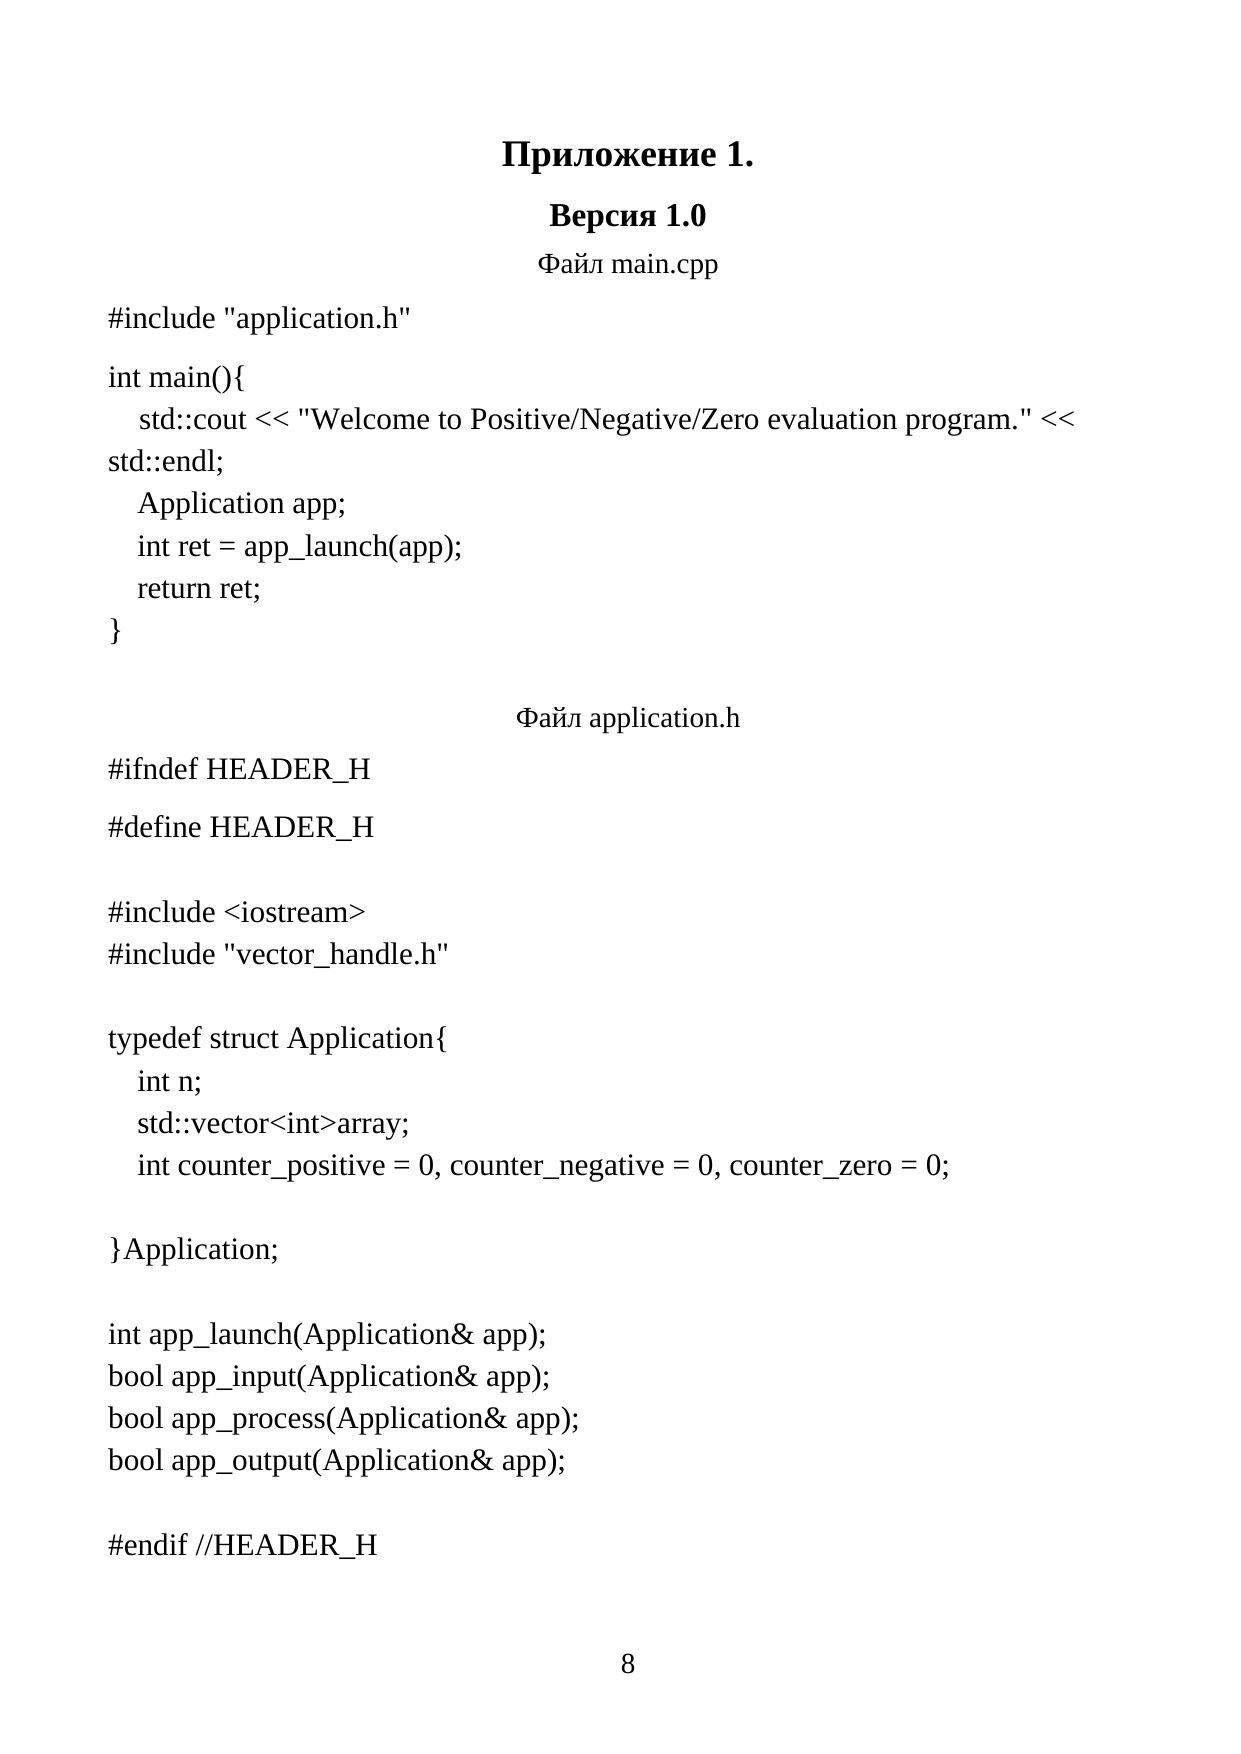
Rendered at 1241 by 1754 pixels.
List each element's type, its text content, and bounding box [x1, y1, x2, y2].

subtitle Приложение 1. [108, 131, 1148, 174]
text Application app; [108, 478, 1148, 521]
text #ifndef HEADER_H [108, 750, 1148, 786]
text } [108, 605, 1148, 647]
subtitle Версия 1.0 [108, 195, 1148, 233]
text Файл application.h [108, 700, 1148, 733]
text int ret = app_launch(app); [108, 521, 1148, 563]
text #define HEADER_H [108, 802, 1148, 845]
text #include <iostream> [108, 887, 1148, 929]
text #include "application.h" [108, 299, 1148, 335]
text int app_launch(Application& app); [108, 1309, 1148, 1351]
text }Application; [108, 1224, 1148, 1267]
text std::cout << "Welcome to Positive/Negative/Zero evaluation program." << std::endl; [108, 394, 1148, 478]
text typedef struct Application{ [108, 1013, 1148, 1056]
text Файл main.cpp [108, 246, 1148, 279]
text bool app_output(Application& app); [108, 1435, 1148, 1477]
text #endif //HEADER_H [108, 1520, 1148, 1562]
text bool app_process(Application& app); [108, 1393, 1148, 1435]
text int main(){ [108, 352, 1148, 394]
text int counter_positive = 0, counter_negative = 0, counter_zero = 0; [108, 1140, 1148, 1182]
text int n; [108, 1056, 1148, 1098]
text std::vector<int>array; [108, 1098, 1148, 1140]
text bool app_input(Application& app); [108, 1351, 1148, 1393]
text #include "vector_handle.h" [108, 929, 1148, 971]
text return ret; [108, 563, 1148, 605]
